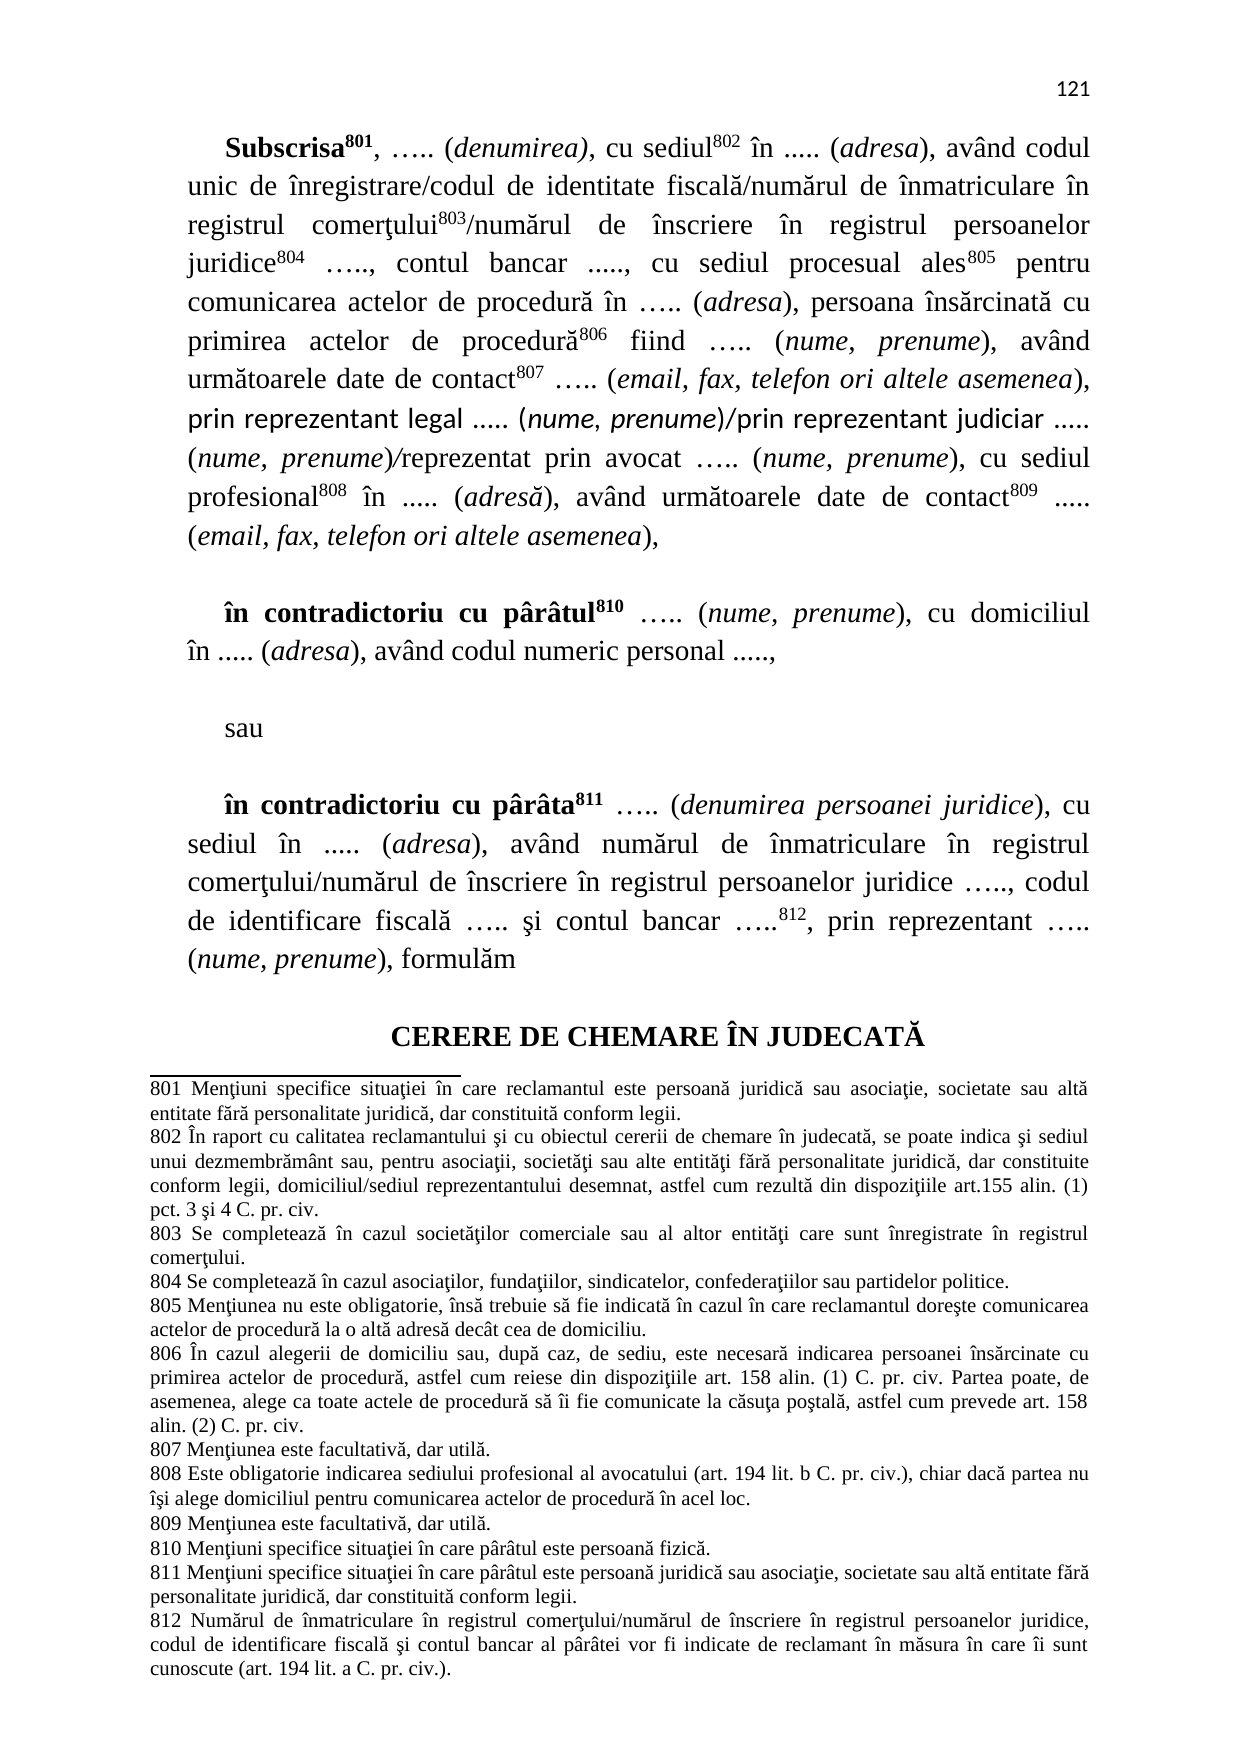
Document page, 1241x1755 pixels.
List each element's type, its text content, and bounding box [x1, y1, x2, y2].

text Numărul de înmatriculare în registrul comerţului/numărul de înscriere în registrul persoanelor juridice, codul de identificare fiscală şi contul bancar al pârâtei vor fi indicate de reclamant în măsura în care îi sunt cunoscute (art. 194 lit. a C. pr. civ.). [150, 1608, 1090, 1680]
text Menţiunea este facultativă, dar utilă. [150, 1509, 1090, 1536]
text Menţiunea este facultativă, dar utilă. [150, 1437, 1090, 1461]
text CERERE DE CHEMARE ÎN JUDECATĂ [187, 1019, 1090, 1052]
text Subscrisa, ….. (denumirea), cu sediul în ..... (adresa), având codul unic de înregistrare/codul de identitate fiscală/numărul de înmatriculare în registrul comerţului/numărul de înscriere în registrul persoanelor juridice ….., contul bancar ....., cu sediul procesual ales pentru comunicarea actelor de procedură în ….. (adresa), persoana însărcinată cu primirea actelor de procedură fiind ….. (nume, prenume), având următoarele date de contact ….. (email, fax, telefon ori altele asemenea), prin reprezentant legal ..... (nume, prenume)/prin reprezentant judiciar ..... (nume, prenume)/reprezentat prin avocat ….. (nume, prenume), cu sediul profesional în ..... (adresă), având următoarele date de contact ..... (email, fax, telefon ori altele asemenea), [187, 130, 1090, 551]
text Menţiuni specifice situaţiei în care pârâtul este persoană fizică. [150, 1536, 1090, 1560]
text În cazul alegerii de domiciliu sau, după caz, de sediu, este necesară indicarea persoanei însărcinate cu primirea actelor de procedură, astfel cum reiese din dispoziţiile art. 158 alin. (1) C. pr. civ. Partea poate, de asemenea, alege ca toate actele de procedură să îi fie comunicate la căsuţa poştală, astfel cum prevede art. 158 alin. (2) C. pr. civ. [150, 1341, 1090, 1437]
text Menţiuni specifice situaţiei în care pârâtul este persoană juridică sau asociaţie, societate sau altă entitate fără personalitate juridică, dar constituită conform legii. [150, 1560, 1090, 1608]
text Este obligatorie indicarea sediului profesional al avocatului (art. 194 lit. b C. pr. civ.), chiar dacă partea nu îşi alege domiciliul pentru comunicarea actelor de procedură în acel loc. [150, 1461, 1090, 1509]
text În raport cu calitatea reclamantului şi cu obiectul cererii de chemare în judecată, se poate indica şi sediul unui dezmembrământ sau, pentru asociaţii, societăţi sau alte entităţi fără personalitate juridică, dar constituite conform legii, domiciliul/sediul reprezentantului desemnat, astfel cum rezultă din dispoziţiile art.155 alin. (1) pct. 3 şi 4 C. pr. civ. [150, 1124, 1090, 1221]
text în contradictoriu cu pârâta ….. (denumirea persoanei juridice), cu sediul în ..... (adresa), având numărul de înmatriculare în registrul comerţului/numărul de înscriere în registrul persoanelor juridice ….., codul de identificare fiscală ….. şi contul bancar ….., prin reprezentant ….. (nume, prenume), formulăm [187, 787, 1090, 975]
text Menţiunea nu este obligatorie, însă trebuie să fie indicată în cazul în care reclamantul doreşte comunicarea actelor de procedură la o altă adresă decât cea de domiciliu. [150, 1293, 1090, 1341]
text sau [187, 710, 1090, 744]
text în contradictoriu cu pârâtul ….. (nume, prenume), cu domiciliul în ..... (adresa), având codul numeric personal ....., [187, 595, 1090, 667]
text Se completează în cazul asociaţilor, fundaţiilor, sindicatelor, confederaţiilor sau partidelor politice. [150, 1269, 1090, 1293]
text Menţiuni specifice situaţiei în care reclamantul este persoană juridică sau asociaţie, societate sau altă entitate fără personalitate juridică, dar constituită conform legii. [150, 1076, 1090, 1124]
text Se completează în cazul societăţilor comerciale sau al altor entităţi care sunt înregistrate în registrul comerţului. [150, 1221, 1090, 1269]
